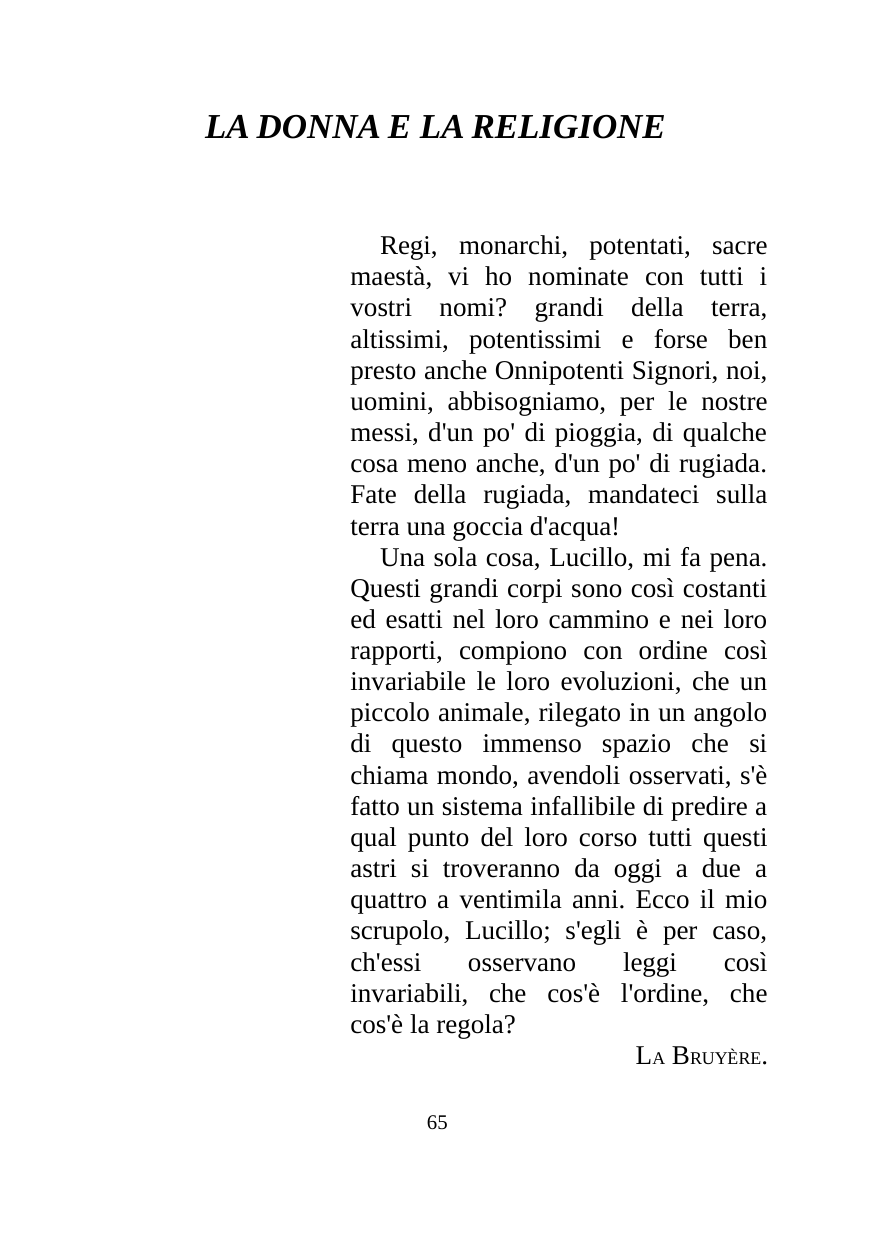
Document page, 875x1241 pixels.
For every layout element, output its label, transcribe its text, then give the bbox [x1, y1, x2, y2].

text La Bruyère. [350, 1039, 768, 1070]
text Una sola cosa, Lucillo, mi fa pena. Questi grandi corpi sono così costanti ed esatti nel loro cammino e nei loro rapporti, compiono con ordine così invariabile le loro evoluzioni, che un piccolo animale, rilegato in un angolo di questo immenso spazio che si chiama mondo, avendoli osservati, s'è fatto un sistema infallibile di predire a qual punto del loro corso tutti questi astri si troveranno da oggi a due a quattro a ventimila anni. Ecco il mio scrupolo, Lucillo; s'egli è per caso, ch'essi osservano leggi così invariabili, che cos'è l'ordine, che cos'è la regola? [350, 541, 768, 1039]
subtitle LA DONNA E LA RELIGIONE [106, 106, 768, 147]
text Regi, monarchi, potentati, sacre maestà, vi ho nominate con tutti i vostri nomi? grandi della terra, altissimi, potentissimi e forse ben presto anche Onnipotenti Signori, noi, uomini, abbisogniamo, per le nostre messi, d'un po' di pioggia, di qualche cosa meno anche, d'un po' di rugiada. Fate della rugiada, mandateci sulla terra una goccia d'acqua! [350, 229, 768, 541]
